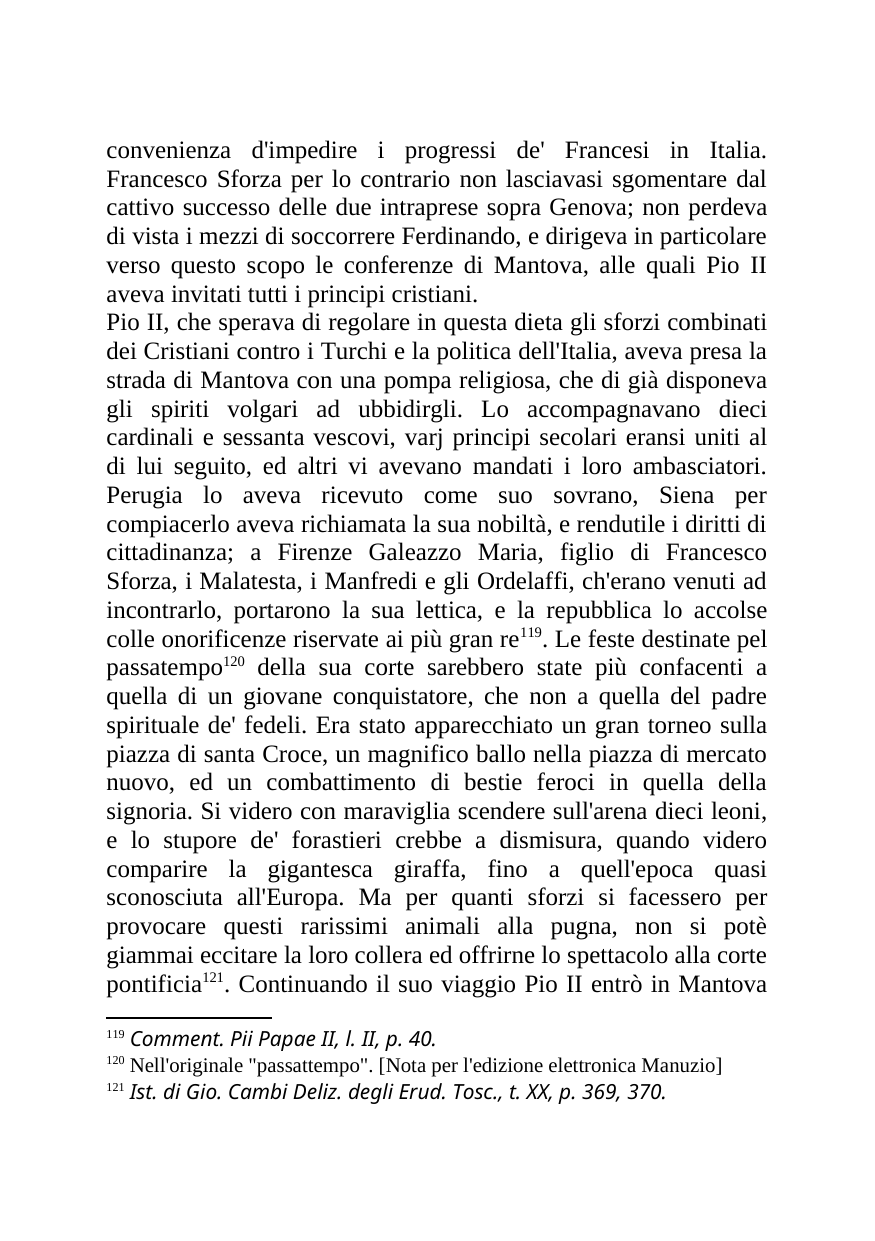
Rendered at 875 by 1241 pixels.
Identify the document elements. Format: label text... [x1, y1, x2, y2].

text Pio II, che sperava di regolare in questa dieta gli sforzi combinati dei Cristiani contro i Turchi e la politica dell'Italia, aveva presa la strada di Mantova con una pompa religiosa, che di già disponeva gli spiriti volgari ad ubbidirgli. Lo accompagnavano dieci cardinali e sessanta vescovi, varj principi secolari eransi uniti al di lui seguito, ed altri vi avevano mandati i loro ambasciatori. Perugia lo aveva ricevuto come suo sovrano, Siena per compiacerlo aveva richiamata la sua nobiltà, e rendutile i diritti di cittadinanza; a Firenze Galeazzo Maria, figlio di Francesco Sforza, i Malatesta, i Manfredi e gli Ordelaffi, ch'erano venuti ad incontrarlo, portarono la sua lettica, e la repubblica lo accolse colle onorificenze riservate ai più gran re. Le feste destinate pel passatempo della sua corte sarebbero state più confacenti a quella di un giovane conquistatore, che non a quella del padre spirituale de' fedeli. Era stato apparecchiato un gran torneo sulla piazza di santa Croce, un magnifico ballo nella piazza di mercato nuovo, ed un combattimento di bestie feroci in quella della signoria. Si videro con maraviglia scendere sull'arena dieci leoni, e lo stupore de' forastieri crebbe a dismisura, quando videro comparire la gigantesca giraffa, fino a quell'epoca quasi sconosciuta all'Europa. Ma per quanti sforzi si facessero per provocare questi rarissimi animali alla pugna, non si potè giammai eccitare la loro collera ed offrirne lo spettacolo alla corte pontificia. Continuando il suo viaggio Pio II entrò in Mantova [106, 307, 768, 997]
text convenienza d'impedire i progressi de' Francesi in Italia. Francesco Sforza per lo contrario non lasciavasi sgomentare dal cattivo successo delle due intraprese sopra Genova; non perdeva di vista i mezzi di soccorrere Ferdinando, e dirigeva in particolare verso questo scopo le conferenze di Mantova, alle quali Pio II aveva invitati tutti i principi cristiani. [106, 135, 768, 307]
text Nell'originale "passattempo". [Nota per l'edizione elettronica Manuzio] [106, 1053, 768, 1077]
text Ist. di Gio. Cambi Deliz. degli Erud. Tosc., t. XX, p. 369, 370. [106, 1077, 768, 1105]
text Comment. Pii Papae II, l. II, p. 40. [106, 1024, 768, 1053]
